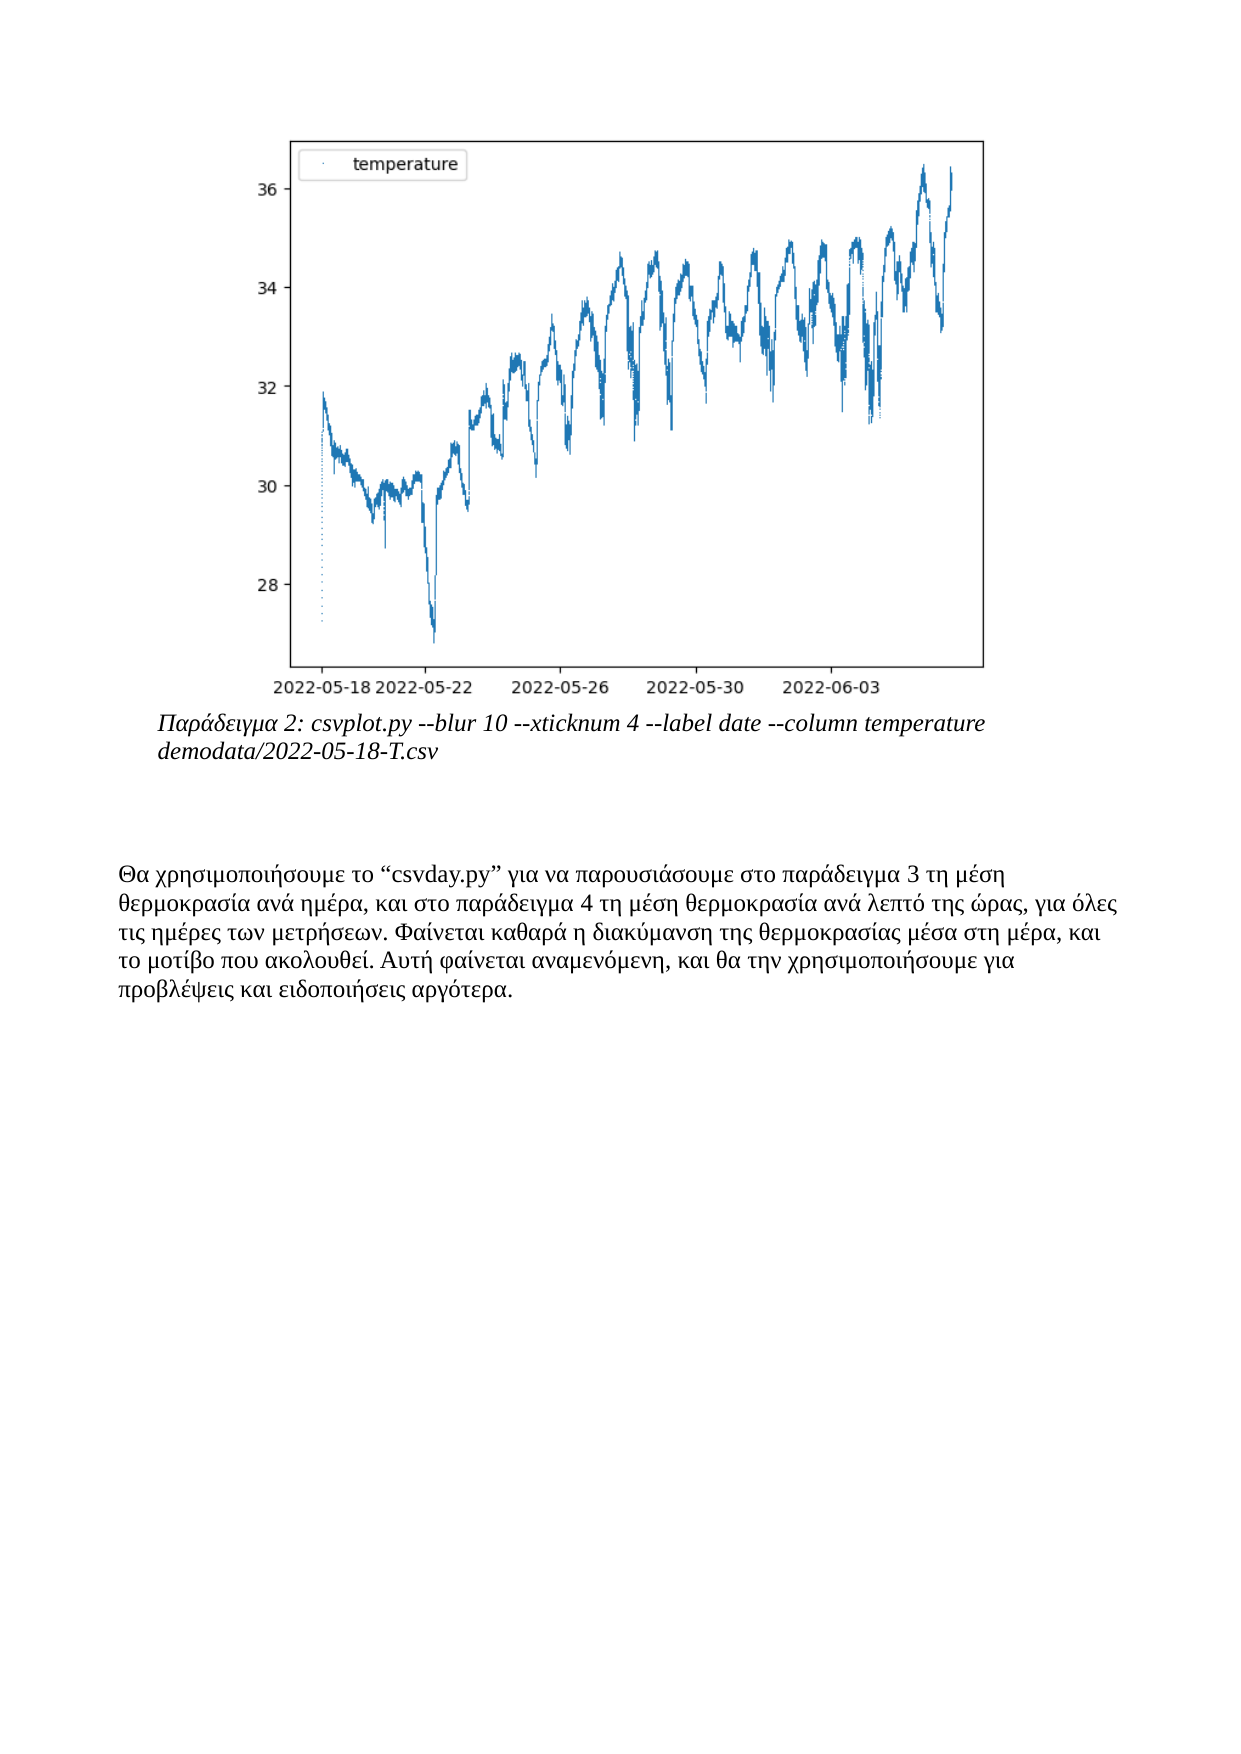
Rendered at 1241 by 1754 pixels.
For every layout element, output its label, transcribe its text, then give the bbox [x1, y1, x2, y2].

text Θα χρησιμοποιήσουμε το “csvday.py” για να παρουσιάσουμε στο παράδειγμα 3 τη μέση θερμοκρασία ανά ημέρα, και στο παράδειγμα 4 τη μέση θερμοκρασία ανά λεπτό της ώρας, για όλες τις ημέρες των μετρήσεων. Φαίνεται καθαρά η διακύμανση της θερμοκρασίας μέσα στη μέρα, και το μοτίβο που ακολουθεί. Αυτή φαίνεται αναμενόμενη, και θα την χρησιμοποιήσουμε για προβλέψεις και ειδοποιήσεις αργότερα. [118, 859, 1122, 1003]
picture [245, 130, 995, 708]
text Παράδειγμα 2: csvplot.py --blur 10 --xticknum 4 --label date --column temperature demodata/2022-05-18-T.csv [157, 708, 1083, 765]
